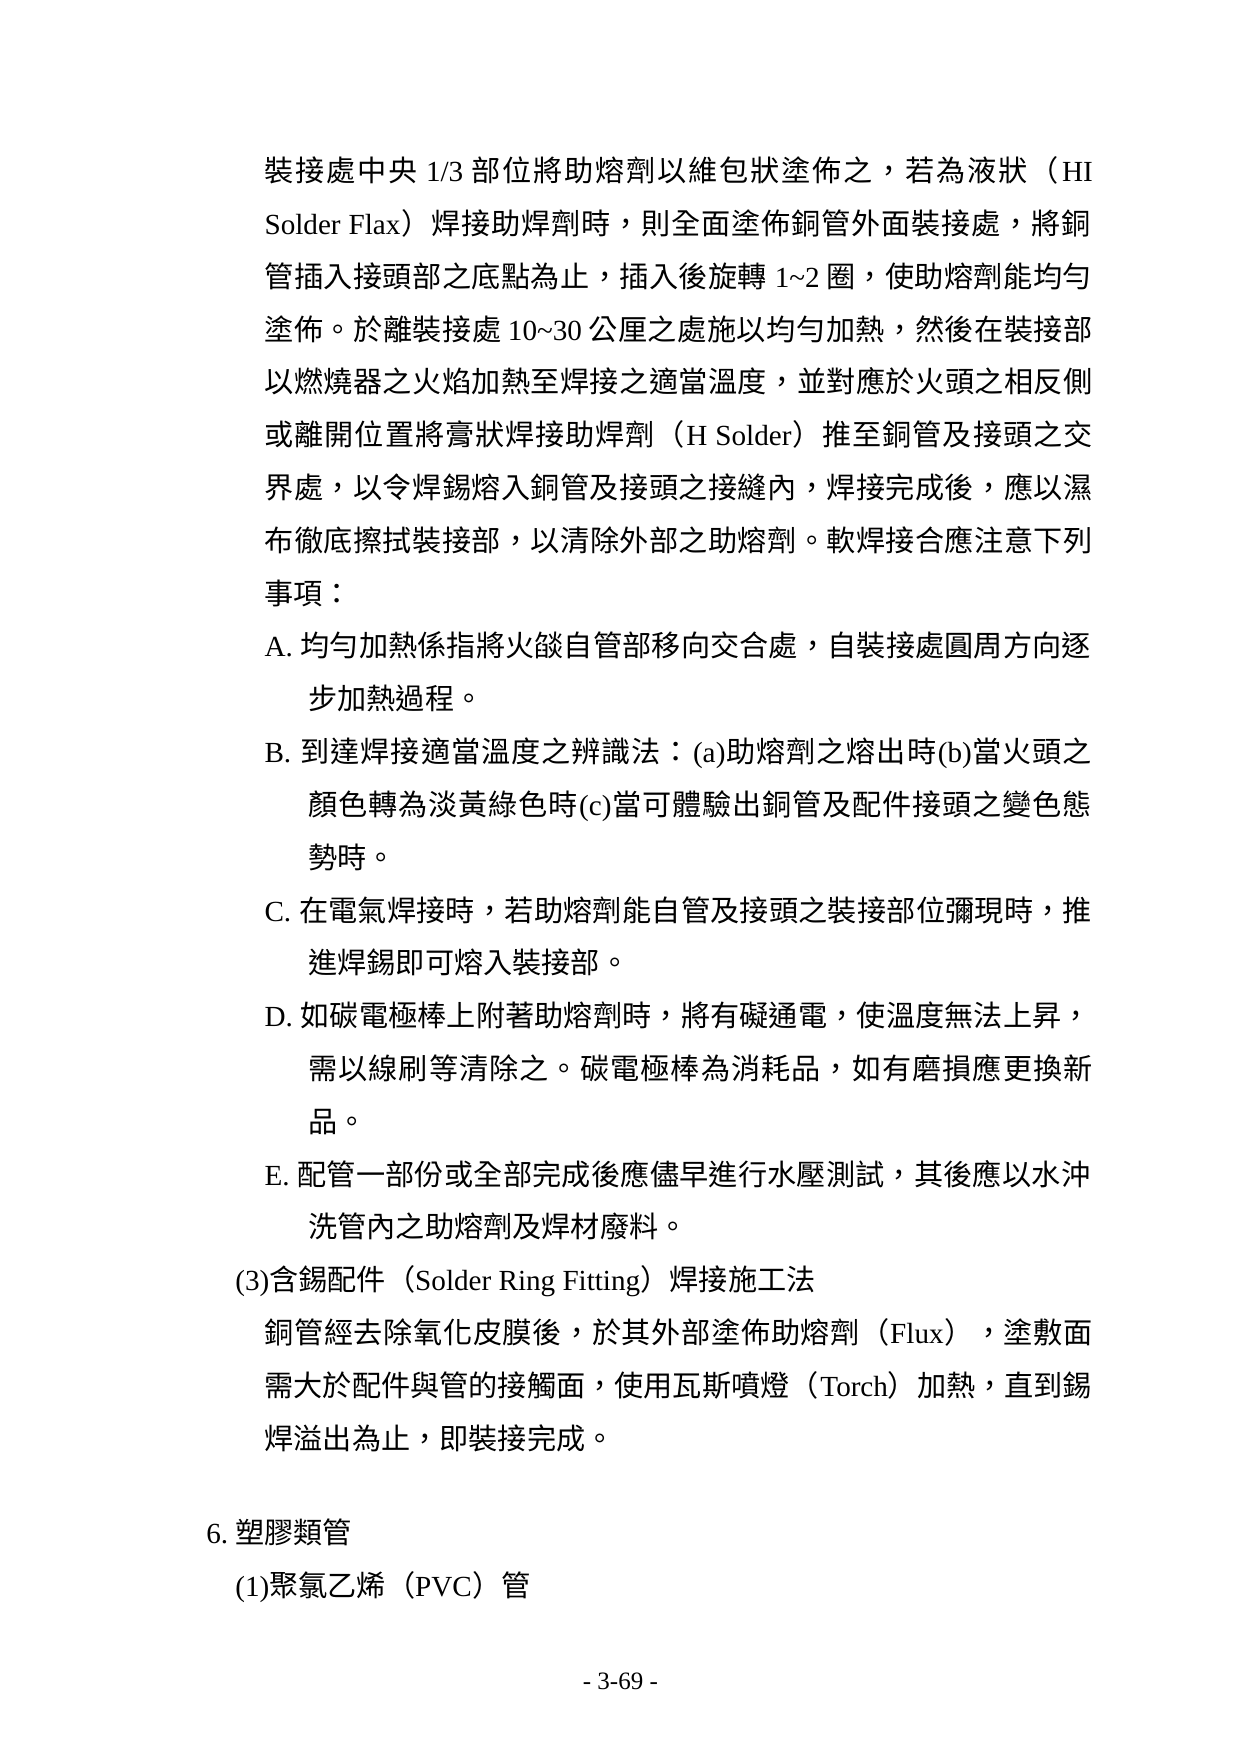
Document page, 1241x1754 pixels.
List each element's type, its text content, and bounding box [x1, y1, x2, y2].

text D. 如碳電極棒上附著助熔劑時，將有礙通電，使溫度無法上昇，需以線刷等清除之。碳電極棒為消耗品，如有磨損應更換新品。 [264, 993, 1092, 1141]
text 裝接處中央1/3部位將助熔劑以維包狀塗佈之，若為液狀（HI Solder Flax）焊接助焊劑時，則全面塗佈銅管外面裝接處，將銅管插入接頭部之底點為止，插入後旋轉1~2圈，使助熔劑能均勻塗佈。於離裝接處10~30公厘之處施以均勻加熱，然後在裝接部以燃燒器之火焰加熱至焊接之適當溫度，並對應於火頭之相反側或離開位置將膏狀焊接助焊劑（H Solder）推至銅管及接頭之交界處，以令焊錫熔入銅管及接頭之接縫內，焊接完成後，應以濕布徹底擦拭裝接部，以清除外部之助熔劑。軟焊接合應注意下列事項： [264, 148, 1092, 612]
text B. 到達焊接適當溫度之辨識法：(a)助熔劑之熔出時(b)當火頭之顏色轉為淡黃綠色時(c)當可體驗出銅管及配件接頭之變色態勢時。 [264, 729, 1092, 877]
text C. 在電氣焊接時，若助熔劑能自管及接頭之裝接部位彌現時，推進焊錫即可熔入裝接部。 [264, 887, 1092, 982]
text 銅管經去除氧化皮膜後，於其外部塗佈助熔劑（Flux），塗敷面需大於配件與管的接觸面，使用瓦斯噴燈（Torch）加熱，直到錫焊溢出為止，即裝接完成。 [264, 1309, 1092, 1457]
text A. 均勻加熱係指將火燄自管部移向交合處，自裝接處圓周方向逐步加熱過程。 [264, 623, 1092, 718]
text E. 配管一部份或全部完成後應儘早進行水壓測試，其後應以水沖洗管內之助熔劑及焊材廢料。 [264, 1151, 1092, 1246]
text 6. 塑膠類管 [206, 1510, 1092, 1552]
text (1)聚氯乙烯（PVC）管 [235, 1563, 1092, 1605]
text (3)含錫配件（Solder Ring Fitting）焊接施工法 [235, 1257, 1092, 1299]
